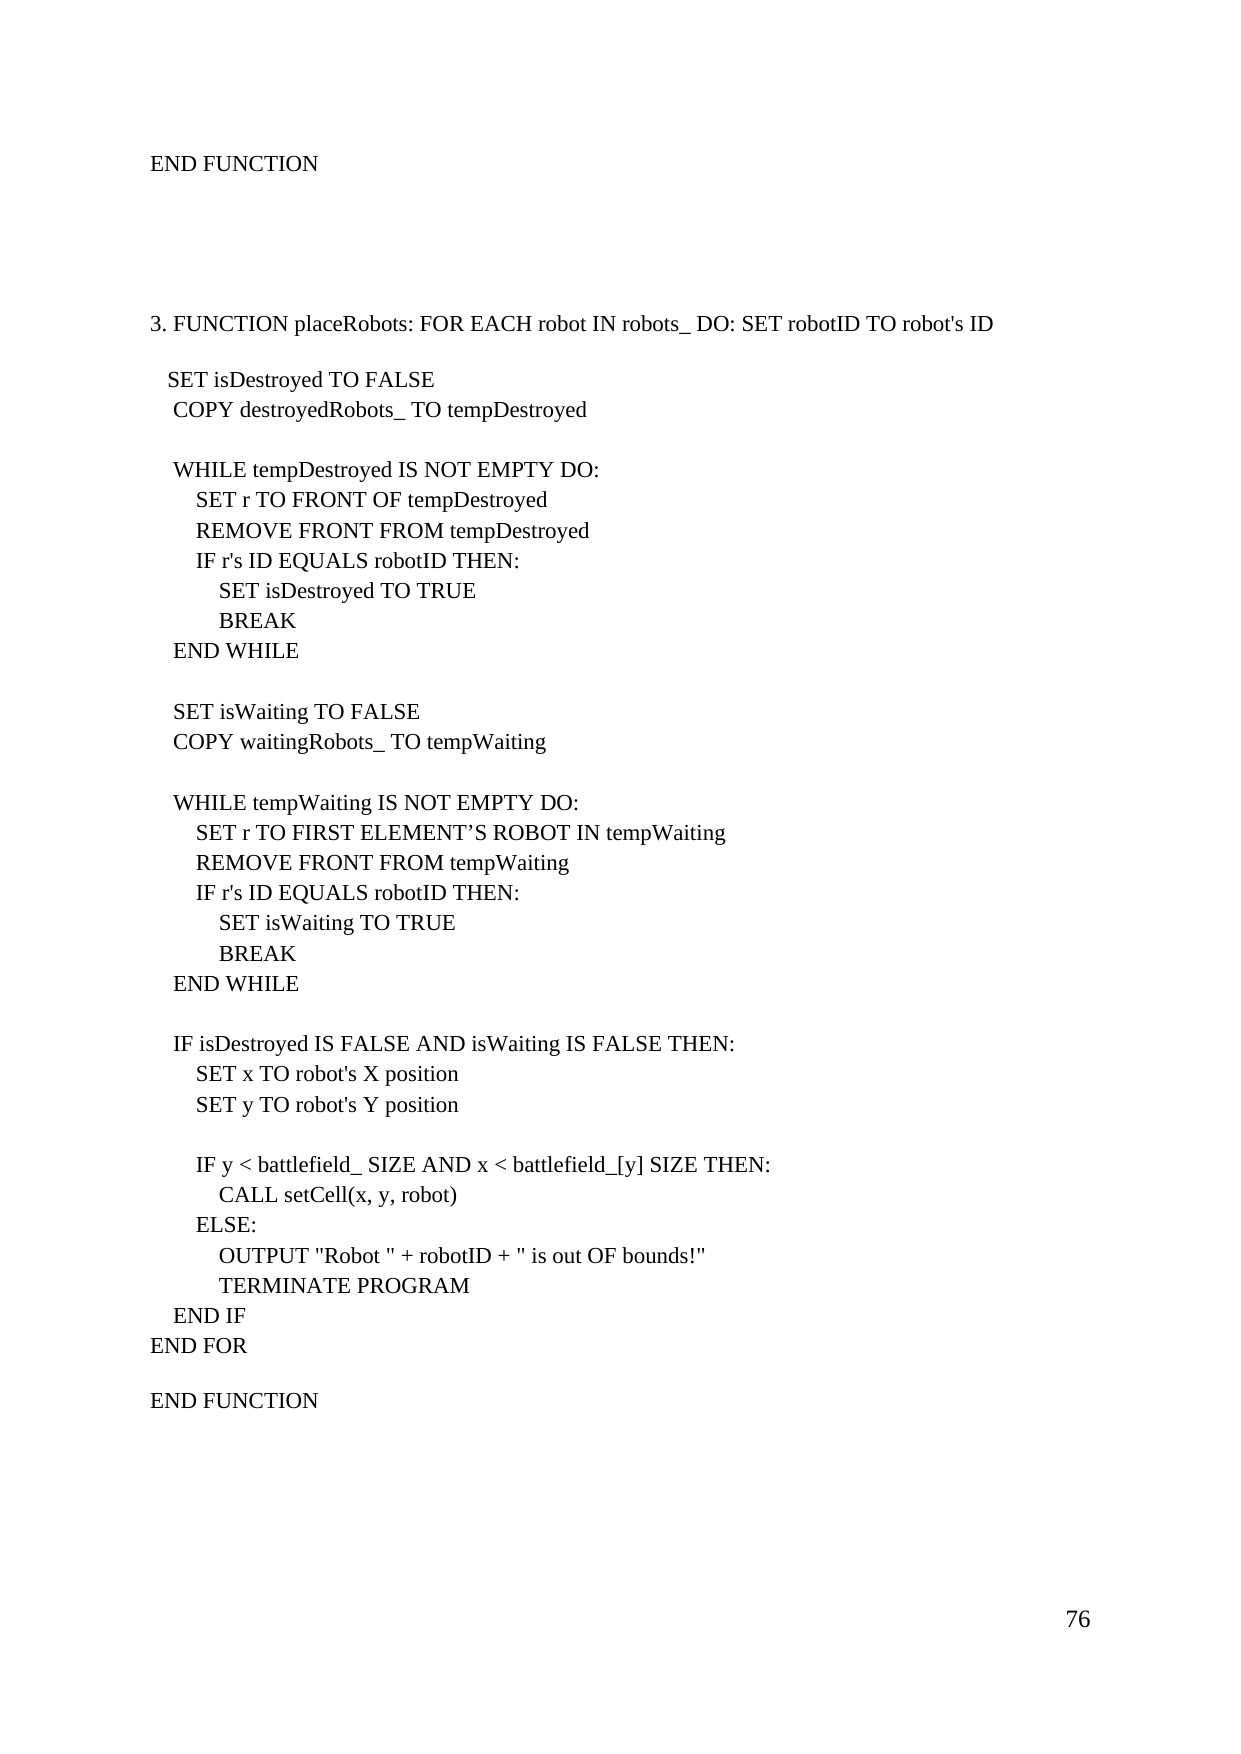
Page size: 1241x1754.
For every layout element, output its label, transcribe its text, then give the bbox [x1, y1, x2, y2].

text END FUNCTION [150, 150, 1090, 176]
text 3. FUNCTION placeRobots: FOR EACH robot IN robots_ DO: SET robotID TO robot's ID [150, 310, 1090, 337]
text END FUNCTION [150, 1387, 1090, 1414]
text SET isDestroyed TO FALSE COPY destroyedRobots_ TO tempDestroyed WHILE tempDestroyed IS NOT EMPTY DO: SET r TO FRONT OF tempDestroyed REMOVE FRONT FROM tempDestroyed IF r's ID EQUALS robotID THEN: SET isDestroyed TO TRUE BREAK END WHILE SET isWaiting TO FALSE COPY waitingRobots_ TO tempWaiting WHILE tempWaiting IS NOT EMPTY DO: SET r TO FIRST ELEMENT’S ROBOT IN tempWaiting REMOVE FRONT FROM tempWaiting IF r's ID EQUALS robotID THEN: SET isWaiting TO TRUE BREAK END WHILE IF isDestroyed IS FALSE AND isWaiting IS FALSE THEN: SET x TO robot's X position SET y TO robot's Y position IF y < battlefield_ SIZE AND x < battlefield_[y] SIZE THEN: CALL setCell(x, y, robot) ELSE: OUTPUT "Robot " + robotID + " is out OF bounds!" TERMINATE PROGRAM END IF END FOR [150, 366, 1090, 1359]
